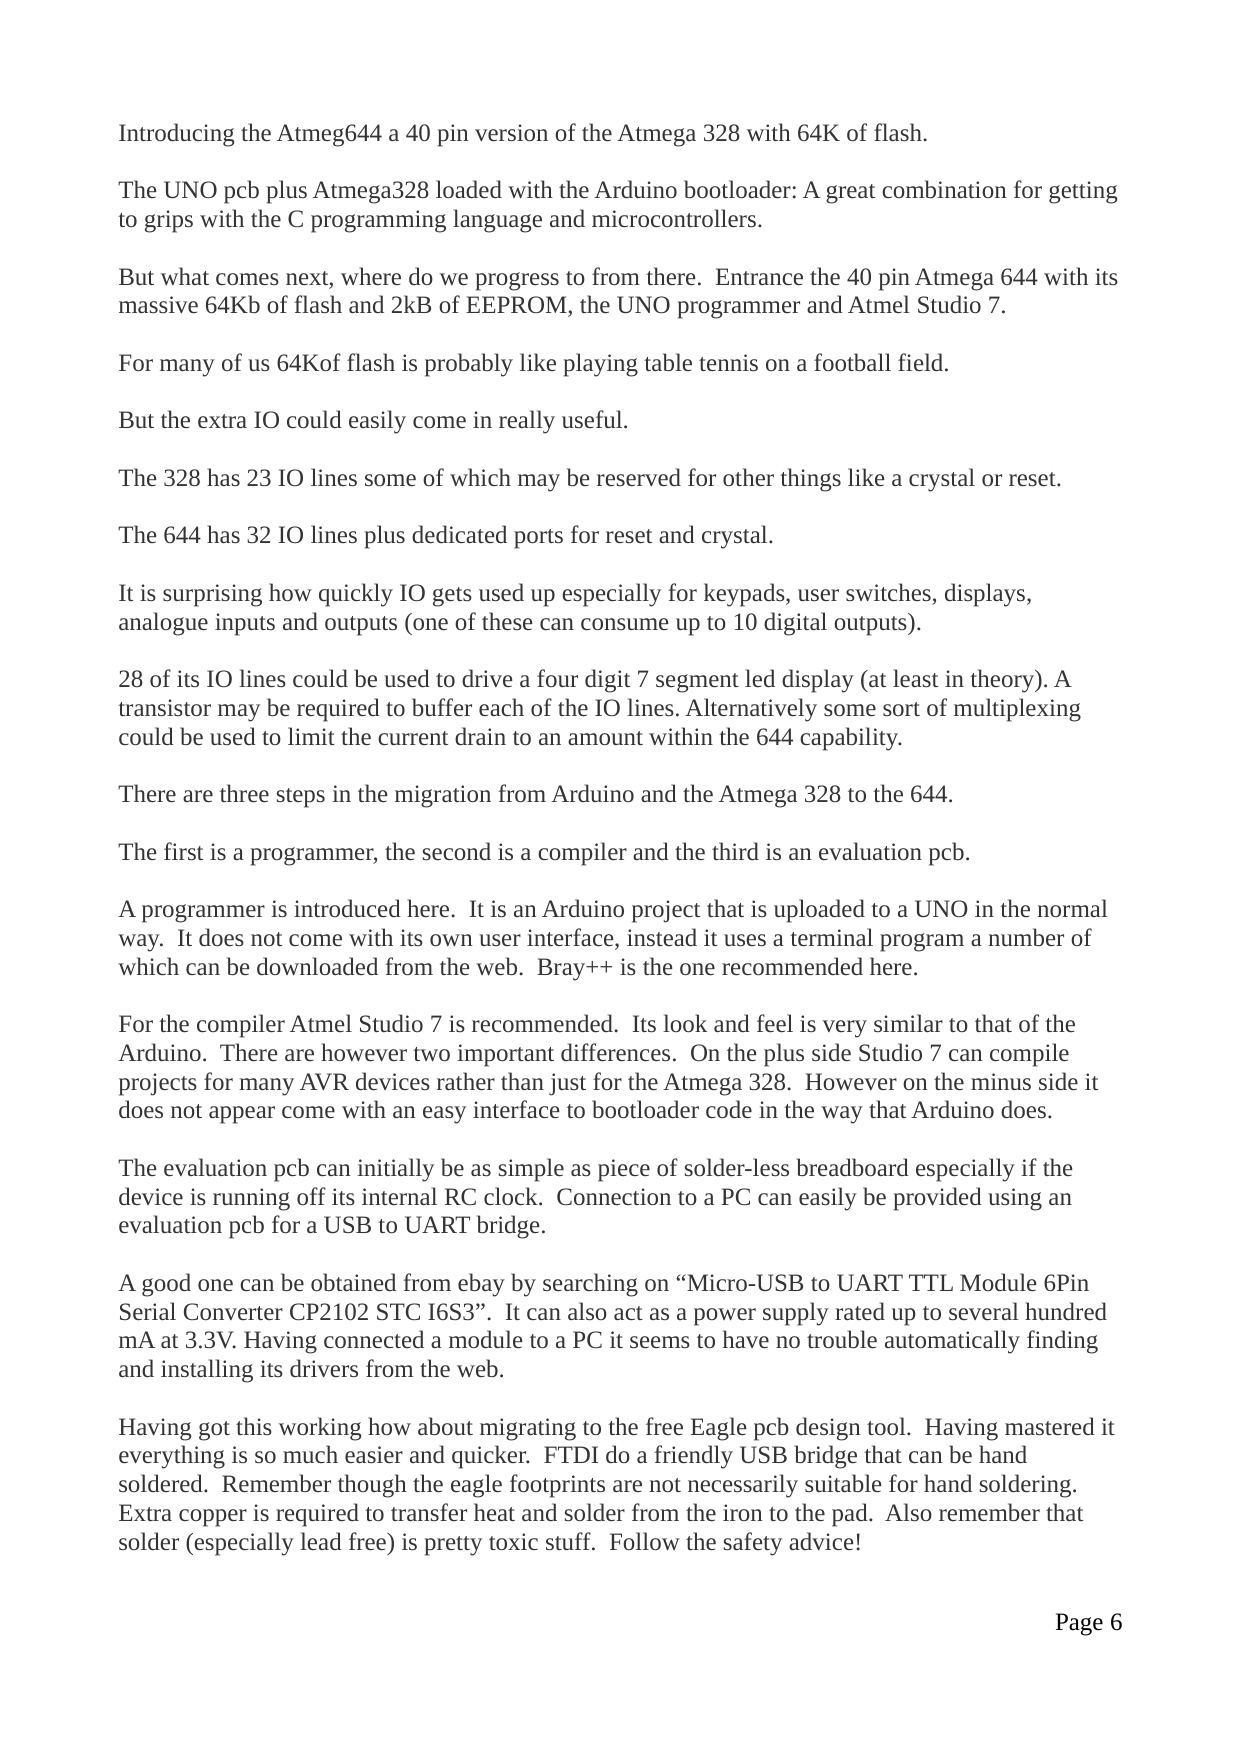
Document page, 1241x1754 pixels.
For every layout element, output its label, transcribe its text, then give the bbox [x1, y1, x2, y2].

text But the extra IO could easily come in really useful. [118, 406, 1122, 434]
text For many of us 64Kof flash is probably like playing table tennis on a football field. [118, 348, 1122, 377]
text But what comes next, where do we progress to from there. Entrance the 40 pin Atmega 644 with its massive 64Kb of flash and 2kB of EEPROM, the UNO programmer and Atmel Studio 7. [118, 262, 1122, 319]
text It is surprising how quickly IO gets used up especially for keypads, user switches, displays, analogue inputs and outputs (one of these can consume up to 10 digital outputs). [118, 578, 1122, 636]
text The UNO pcb plus Atmega328 loaded with the Arduino bootloader: A great combination for getting to grips with the C programming language and microcontrollers. [118, 176, 1122, 233]
text Having got this working how about migrating to the free Eagle pcb design tool. Having mastered it everything is so much easier and quicker. FTDI do a friendly USB bridge that can be hand soldered. Remember though the eagle footprints are not necessarily suitable for hand soldering. Extra copper is required to transfer heat and solder from the iron to the pad. Also remember that solder (especially lead free) is pretty toxic stuff. Follow the safety advice! [118, 1412, 1122, 1556]
text There are three steps in the migration from Arduino and the Atmega 328 to the 644. [118, 779, 1122, 808]
text A good one can be obtained from ebay by searching on “Micro-USB to UART TTL Module 6Pin Serial Converter CP2102 STC I6S3”. It can also act as a power supply rated up to several hundred mA at 3.3V. Having connected a module to a PC it seems to have no trouble automatically finding and installing its drivers from the web. [118, 1268, 1122, 1383]
text The first is a programmer, the second is a compiler and the third is an evaluation pcb. [118, 837, 1122, 866]
text The evaluation pcb can initially be as simple as piece of solder-less breadboard especially if the device is running off its internal RC clock. Connection to a PC can easily be provided using an evaluation pcb for a USB to UART bridge. [118, 1153, 1122, 1239]
text For the compiler Atmel Studio 7 is recommended. Its look and feel is very similar to that of the Arduino. There are however two important differences. On the plus side Studio 7 can compile projects for many AVR devices rather than just for the Atmega 328. However on the minus side it does not appear come with an easy interface to bootloader code in the way that Arduino does. [118, 1009, 1122, 1124]
text Introducing the Atmeg644 a 40 pin version of the Atmega 328 with 64K of flash. [118, 118, 1122, 147]
text 28 of its IO lines could be used to drive a four digit 7 segment led display (at least in theory). A transistor may be required to buffer each of the IO lines. Alternatively some sort of multiplexing could be used to limit the current drain to an amount within the 644 capability. [118, 664, 1122, 751]
text The 328 has 23 IO lines some of which may be reserved for other things like a crystal or reset. [118, 463, 1122, 492]
text The 644 has 32 IO lines plus dedicated ports for reset and crystal. [118, 521, 1122, 549]
text A programmer is introduced here. It is an Arduino project that is uploaded to a UNO in the normal way. It does not come with its own user interface, instead it uses a terminal program a number of which can be downloaded from the web. Bray++ is the one recommended here. [118, 894, 1122, 981]
